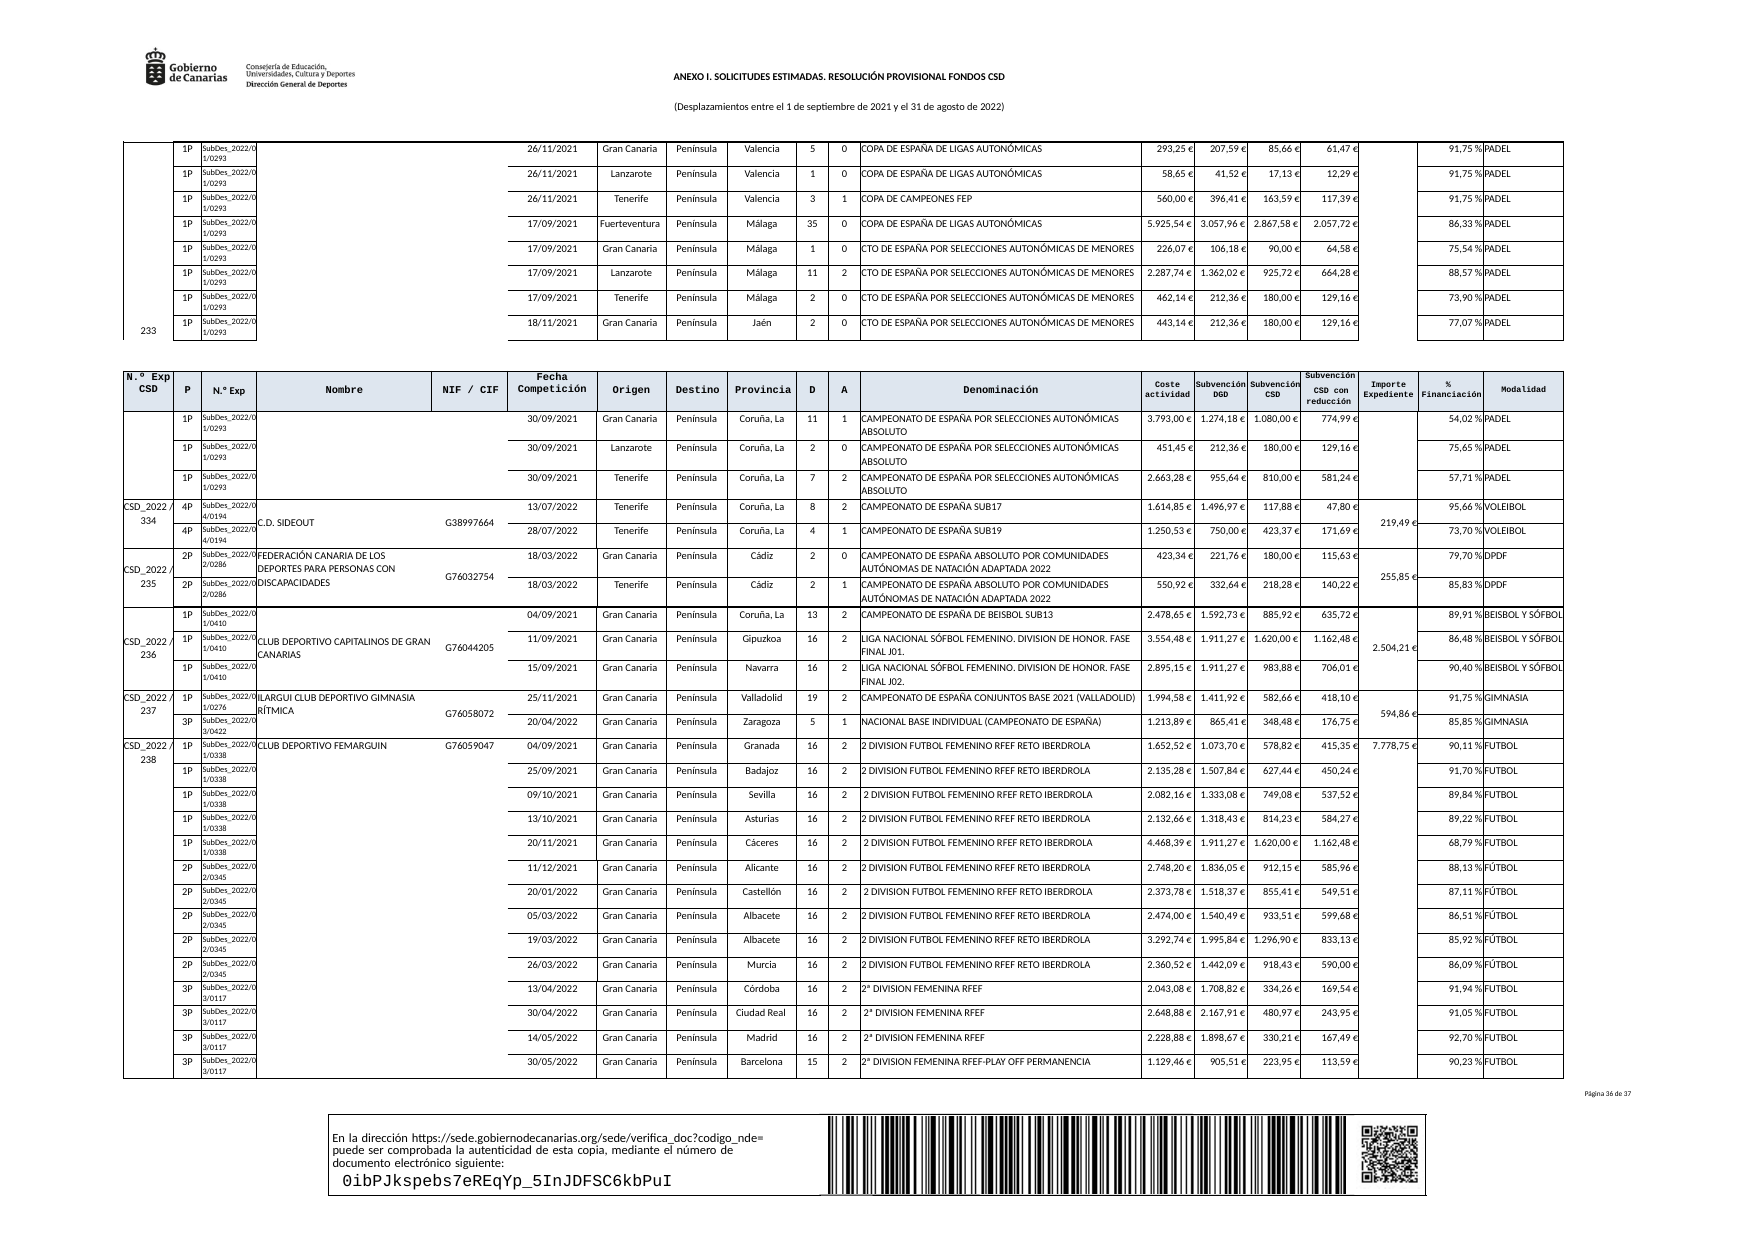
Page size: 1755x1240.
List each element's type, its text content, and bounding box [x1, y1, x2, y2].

table_cell 293,25 € [1142, 143, 1194, 166]
table_cell 86,09 % [1418, 958, 1483, 981]
table_cell CAMPEONATO DE ESPAÑA POR SELECCIONES AUTONÓMICAS ABSOLUTO [861, 471, 1141, 499]
table_cell 0 [829, 441, 860, 469]
table_cell 180,00 € [1248, 316, 1300, 340]
table_cell Málaga [728, 291, 796, 315]
table_cell ILARGUI CLUB DEPORTIVO GIMNASIA RÍTMICA [257, 691, 432, 738]
table_cell Gran Canaria [597, 691, 666, 714]
table_cell 1P [174, 242, 201, 265]
table_cell 30/09/2021 [508, 412, 596, 440]
table_cell 2.663,28 € [1142, 471, 1194, 499]
table_cell 212,36 € [1195, 291, 1247, 315]
table_cell CTO DE ESPAÑA POR SELECCIONES AUTONÓMICAS DE MENORES [861, 266, 1141, 290]
table_cell 1.162,48 € [1301, 836, 1358, 859]
table_cell 550,92 € [1142, 578, 1194, 606]
table_header Denominación [861, 372, 1141, 411]
table_cell 2 [829, 788, 860, 811]
table_cell 90,40 % [1418, 661, 1483, 690]
table_cell 590,00 € [1301, 958, 1358, 981]
table_cell 30/05/2022 [508, 1055, 596, 1078]
table_cell Península [667, 242, 727, 265]
table_cell 86,51 % [1418, 909, 1483, 932]
table_cell FUTBOL [1484, 982, 1563, 1005]
table_cell 2 [797, 578, 828, 606]
table_cell Gran Canaria [598, 885, 666, 908]
table_cell 1.507,84 € [1195, 764, 1247, 787]
table_cell 129,16 € [1301, 441, 1358, 469]
table_cell 89,91 % [1418, 608, 1483, 631]
table_cell G76032754 [432, 549, 507, 606]
table_cell SubDes_2022/0 1/0293 [202, 242, 256, 265]
table_cell 594,86 € [1359, 691, 1417, 738]
table_cell [124, 412, 173, 499]
table_cell 26/03/2022 [508, 958, 597, 981]
table_header D [797, 372, 828, 411]
table_cell Lanzarote [598, 167, 666, 191]
table_cell SubDes_2022/0 3/0422 [202, 715, 256, 738]
table_cell 5.925,54 € [1142, 217, 1194, 241]
table_cell 92,70 % [1418, 1031, 1483, 1054]
table_cell 28/07/2022 [508, 524, 596, 547]
table_cell SubDes_2022/0 1/0410 [202, 661, 256, 690]
table_cell PADEL [1484, 143, 1563, 166]
table_cell 2 [829, 739, 860, 762]
table_cell 814,23 € [1248, 812, 1300, 835]
table_cell 2.474,00 € [1142, 909, 1194, 932]
table_cell SubDes_2022/0 1/0410 [202, 632, 256, 660]
table_cell 16 [797, 739, 828, 762]
table_cell 423,34 € [1142, 549, 1194, 577]
table_cell PADEL [1484, 192, 1563, 216]
table_cell Península [667, 167, 727, 191]
table_cell 207,59 € [1195, 143, 1247, 166]
table_cell 35 [797, 217, 828, 241]
table_cell 17/09/2021 [508, 242, 597, 265]
table_cell Península [667, 691, 727, 714]
table_cell 90,23 % [1418, 1055, 1483, 1078]
table_cell 11/12/2021 [508, 861, 597, 884]
table_cell 1.129,46 € [1142, 1055, 1194, 1078]
table_cell Península [667, 192, 727, 216]
table_cell 18/03/2022 [508, 549, 597, 577]
table_cell 115,63 € [1301, 549, 1358, 577]
table_cell SubDes_2022/0 1/0293 [202, 316, 256, 340]
table_cell 89,22 % [1418, 812, 1483, 835]
table_cell 1.496,97 € [1195, 500, 1247, 523]
table_cell 2 [829, 661, 860, 690]
table_cell PADEL [1484, 441, 1563, 469]
table_cell 169,54 € [1301, 982, 1358, 1005]
table_cell 1P [174, 836, 201, 859]
table_cell 1P [174, 812, 201, 835]
table_cell 1P [174, 764, 201, 787]
table_cell CAMPEONATO DE ESPAÑA SUB17 [861, 500, 1141, 523]
table_cell 2 DIVISION FUTBOL FEMENINO RFEF RETO IBERDROLA [861, 861, 1141, 884]
table_cell 19 [797, 691, 828, 714]
table_cell 5 [797, 715, 828, 738]
table_cell 90,00 € [1248, 242, 1300, 265]
table_cell 2 DIVISION FUTBOL FEMENINO RFEF RETO IBERDROLA [861, 812, 1141, 835]
table_cell 26/11/2021 [508, 143, 597, 166]
table_cell 3.793,00 € [1142, 412, 1194, 440]
table_cell CSD_2022 /237 [124, 691, 173, 738]
table_cell CSD_2022 /236 [124, 608, 173, 690]
table_cell VOLEIBOL [1484, 524, 1563, 547]
table_cell Península [667, 441, 727, 469]
table_cell NACIONAL BASE INDIVIDUAL (CAMPEONATO DE ESPAÑA) [861, 715, 1141, 738]
table_cell 04/09/2021 [508, 608, 596, 631]
table_cell Badajoz [728, 764, 796, 787]
table_cell 2 DIVISION FUTBOL FEMENINO RFEF RETO IBERDROLA [861, 788, 1141, 811]
table_cell 3.292,74 € [1142, 934, 1194, 957]
table_cell 5 [797, 143, 828, 166]
table_cell 25/09/2021 [508, 764, 596, 787]
table_cell 1.911,27 € [1195, 661, 1247, 690]
table_cell 480,97 € [1248, 1006, 1300, 1029]
table_cell 41,52 € [1195, 167, 1247, 191]
table_cell 176,75 € [1301, 715, 1358, 738]
table_cell 1P [174, 441, 201, 469]
table_cell 451,45 € [1142, 441, 1194, 469]
table_cell [1359, 412, 1417, 499]
table_cell 91,75 % [1418, 192, 1483, 216]
table_cell 15 [797, 1055, 828, 1078]
table_cell SubDes_2022/0 2/0286 [202, 549, 256, 577]
table_cell 30/04/2022 [508, 1006, 596, 1029]
table_cell 05/03/2022 [508, 909, 597, 932]
table_cell SubDes_2022/0 4/0194 [202, 500, 256, 523]
table_cell Península [667, 958, 727, 981]
table_cell COPA DE ESPAÑA DE LIGAS AUTONÓMICAS [861, 143, 1141, 166]
table_cell 2.043,08 € [1142, 982, 1194, 1005]
table_cell Península [667, 739, 727, 762]
table_cell 1.614,85 € [1142, 500, 1194, 523]
table_cell 1.250,53 € [1142, 524, 1194, 547]
table_cell 73,70 % [1418, 524, 1483, 547]
table_header Nombre [257, 372, 431, 411]
table_cell 1.592,73 € [1195, 608, 1247, 631]
table_cell SubDes_2022/0 1/0338 [202, 812, 256, 835]
table_cell SubDes_2022/0 2/0345 [202, 885, 256, 908]
table_cell SubDes_2022/0 1/0293 [202, 291, 256, 315]
table_cell 85,92 % [1418, 934, 1483, 957]
table_cell PADEL [1484, 266, 1563, 290]
table_cell 16 [797, 958, 828, 981]
table_cell 4P [174, 500, 201, 523]
table_cell 8 [797, 500, 828, 523]
table_cell FÚTBOL [1484, 909, 1563, 932]
table_cell 17/09/2021 [508, 217, 597, 241]
table_cell Coruña, La [728, 441, 796, 469]
table_cell Península [667, 715, 727, 738]
table_cell 13/07/2022 [508, 500, 596, 523]
table_cell 90,11 % [1418, 739, 1483, 762]
table_cell Albacete [728, 934, 796, 957]
table_cell Península [667, 632, 727, 660]
table_cell 16 [797, 934, 828, 957]
table_cell 443,14 € [1142, 316, 1194, 340]
table_cell 85,66 € [1248, 143, 1300, 166]
table_cell Península [667, 578, 727, 606]
table_cell [257, 412, 432, 499]
table_cell G76058072 [432, 691, 507, 738]
table_cell 73,90 % [1418, 291, 1483, 315]
table_cell Cáceres [728, 836, 796, 859]
table_cell 13/04/2022 [508, 982, 596, 1005]
table_cell Albacete [728, 909, 796, 932]
table_cell Barcelona [728, 1055, 796, 1078]
table_cell 117,88 € [1248, 500, 1300, 523]
table_cell CAMPEONATO DE ESPAÑA ABSOLUTO POR COMUNIDADES AUTÓNOMAS DE NATACIÓN ADAPTADA 2022 [861, 549, 1141, 577]
table_cell 3.554,48 € [1142, 632, 1194, 660]
table_header NIF / CIF [432, 372, 507, 411]
table_cell 925,72 € [1248, 266, 1300, 290]
table_header A [829, 372, 860, 411]
table_cell Gran Canaria [598, 958, 666, 981]
table_cell PADEL [1484, 242, 1563, 265]
table_cell 2P [174, 909, 201, 932]
table_cell Gran Canaria [598, 143, 666, 166]
table_cell 7 [797, 471, 828, 499]
table_cell 16 [797, 788, 828, 811]
table_cell Península [667, 982, 727, 1005]
table_cell 1.162,48 € [1301, 632, 1358, 660]
table_cell 330,21 € [1248, 1031, 1300, 1054]
table_cell 88,13 % [1418, 861, 1483, 884]
table_cell 2 DIVISION FUTBOL FEMENINO RFEF RETO IBERDROLA [861, 958, 1141, 981]
table_cell 16 [797, 1006, 828, 1029]
table_cell 581,24 € [1301, 471, 1358, 499]
table_cell 91,94 % [1418, 982, 1483, 1005]
table_cell Tenerife [597, 471, 666, 499]
table_cell Valencia [728, 143, 796, 166]
table_cell 223,95 € [1248, 1055, 1300, 1078]
table_cell Fuerteventura [598, 217, 666, 241]
table_cell 88,57 % [1418, 266, 1483, 290]
table_cell 560,00 € [1142, 192, 1194, 216]
table_cell Coruña, La [728, 608, 796, 631]
table_cell 549,51 € [1301, 885, 1358, 908]
table_cell SubDes_2022/0 1/0293 [202, 441, 256, 469]
table_cell 1.411,92 € [1195, 691, 1247, 714]
table_cell 11 [797, 412, 828, 440]
table_cell BEISBOL Y SÓFBOL [1484, 661, 1563, 690]
table_cell 17/09/2021 [508, 291, 597, 315]
table_cell 2ª DIVISION FEMENINA RFEF [861, 1031, 1141, 1054]
table_cell 2.867,58 € [1248, 217, 1300, 241]
table_cell 4.468,39 € [1142, 836, 1194, 859]
table_cell 3 [797, 192, 828, 216]
table_cell 3P [174, 1055, 201, 1078]
table_cell 2 [829, 266, 860, 290]
table_cell 2 [829, 812, 860, 835]
table_cell 16 [797, 764, 828, 787]
table_cell LIGA NACIONAL SÓFBOL FEMENINO. DIVISION DE HONOR. FASE FINAL J02. [861, 661, 1141, 690]
table_cell 2 [829, 885, 860, 908]
table_cell 226,07 € [1142, 242, 1194, 265]
table_cell 7.778,75 € [1359, 739, 1417, 1078]
table_cell Gran Canaria [597, 739, 666, 762]
table_cell 26/11/2021 [508, 167, 597, 191]
table_cell DPDF [1484, 549, 1563, 577]
table_cell Gran Canaria [597, 661, 666, 690]
table_cell 2ª DIVISION FEMENINA RFEF [861, 1006, 1141, 1029]
table_cell 582,66 € [1248, 691, 1300, 714]
table_cell Tenerife [597, 500, 666, 523]
table_cell 1P [174, 266, 201, 290]
table_cell 2P [174, 861, 201, 884]
table_cell SubDes_2022/0 2/0345 [202, 909, 256, 932]
table_cell SubDes_2022/0 1/0293 [202, 143, 256, 166]
table_cell Península [667, 500, 727, 523]
table_cell 2.167,91 € [1195, 1006, 1247, 1029]
table_cell 233 [124, 143, 173, 340]
table_cell Península [667, 412, 727, 440]
table_cell 2ª DIVISION FEMENINA RFEF [861, 982, 1141, 1005]
table_cell FUTBOL [1484, 788, 1563, 811]
table_cell 30/09/2021 [508, 441, 596, 469]
table_cell Castellón [728, 885, 796, 908]
table_cell 1.652,52 € [1142, 739, 1194, 762]
table_cell 1P [174, 143, 201, 166]
table_header Fecha Competición [508, 372, 597, 411]
table_cell 04/09/2021 [508, 739, 596, 762]
table_cell 85,83 % [1418, 578, 1483, 606]
table_cell 2.057,72 € [1301, 217, 1358, 241]
table_cell G76059047 [432, 739, 507, 1078]
table_cell 106,18 € [1195, 242, 1247, 265]
table_cell 91,05 % [1418, 1006, 1483, 1029]
table_cell 14/05/2022 [508, 1031, 596, 1054]
table_cell Madrid [728, 1031, 796, 1054]
table_cell Península [667, 788, 727, 811]
table_cell SubDes_2022/0 1/0338 [202, 764, 256, 787]
table_cell 749,08 € [1248, 788, 1300, 811]
table_cell 1P [174, 412, 201, 440]
table_cell CAMPEONATO DE ESPAÑA CONJUNTOS BASE 2021 (VALLADOLID) [861, 691, 1141, 714]
table_cell 1 [797, 242, 828, 265]
table_cell SubDes_2022/0 3/0117 [202, 1031, 256, 1054]
table_cell FÚTBOL [1484, 958, 1563, 981]
table_cell 171,69 € [1301, 524, 1358, 547]
table_cell DPDF [1484, 578, 1563, 606]
table_cell 1P [174, 632, 201, 660]
table_cell Gran Canaria [597, 1055, 666, 1078]
table_cell Tenerife [598, 192, 666, 216]
table_cell 1.620,00 € [1248, 836, 1300, 859]
table_cell GIMNASIA [1484, 691, 1563, 714]
table_header Origen [598, 372, 666, 411]
table_cell 2 [797, 291, 828, 315]
table_cell 91,70 % [1418, 764, 1483, 787]
table_cell 1P [174, 316, 201, 340]
table_cell 0 [829, 167, 860, 191]
table_cell 2ª DIVISION FEMENINA RFEF-PLAY OFF PERMANENCIA [861, 1055, 1141, 1078]
table_header N.º Exp CSD [124, 372, 173, 411]
table_cell Península [667, 934, 727, 957]
table_cell PADEL [1484, 167, 1563, 191]
table_cell 26/11/2021 [508, 192, 597, 216]
table_cell 16 [797, 861, 828, 884]
table_cell 912,15 € [1248, 861, 1300, 884]
table_cell Península [667, 316, 727, 340]
table_cell 1P [174, 192, 201, 216]
table_cell 2 DIVISION FUTBOL FEMENINO RFEF RETO IBERDROLA [861, 836, 1141, 859]
table_cell 2 [829, 764, 860, 787]
table_cell 3P [174, 715, 201, 738]
table_header Modalidad [1484, 372, 1563, 411]
table_cell 09/10/2021 [508, 788, 596, 811]
table_cell 20/11/2021 [508, 836, 596, 859]
table_cell 16 [797, 982, 828, 1005]
table_cell 79,70 % [1418, 549, 1483, 577]
table_cell Gran Canaria [597, 788, 666, 811]
table_cell 20/01/2022 [508, 885, 597, 908]
table_cell 13 [797, 608, 828, 631]
table_cell 585,96 € [1301, 861, 1358, 884]
table_cell 18/03/2022 [508, 578, 597, 606]
table_cell 91,75 % [1418, 691, 1483, 714]
table_cell 955,64 € [1195, 471, 1247, 499]
table_cell FEDERACIÓN CANARIA DE LOS DEPORTES PARA PERSONAS CON DISCAPACIDADES [257, 549, 432, 606]
table_cell 163,59 € [1248, 192, 1300, 216]
table_cell SubDes_2022/0 1/0410 [202, 608, 256, 631]
table_cell Jaén [728, 316, 796, 340]
table_cell Península [667, 549, 727, 577]
table_cell [257, 143, 432, 340]
table_cell 15/09/2021 [508, 661, 596, 690]
table_cell 584,27 € [1301, 812, 1358, 835]
table_cell 19/03/2022 [508, 934, 597, 957]
table_cell SubDes_2022/0 1/0276 [202, 691, 256, 714]
table_cell Gran Canaria [597, 836, 666, 859]
table_cell 1.296,90 € [1248, 934, 1300, 957]
table_cell 2.135,28 € [1142, 764, 1194, 787]
table_cell 332,64 € [1195, 578, 1247, 606]
table_cell 855,41 € [1248, 885, 1300, 908]
table_cell Península [667, 291, 727, 315]
table_cell 865,41 € [1195, 715, 1247, 738]
table_cell 833,13 € [1301, 934, 1358, 957]
table_cell 1.708,82 € [1195, 982, 1247, 1005]
table_cell Gran Canaria [597, 412, 666, 440]
table_cell 1.073,70 € [1195, 739, 1247, 762]
table_cell 933,51 € [1248, 909, 1300, 932]
table_cell 706,01 € [1301, 661, 1358, 690]
table_cell 16 [797, 836, 828, 859]
table_cell Sevilla [728, 788, 796, 811]
table_cell Cádiz [728, 549, 796, 577]
table_cell 2 [829, 471, 860, 499]
table_cell 212,36 € [1195, 316, 1247, 340]
table_cell Zaragoza [728, 715, 796, 738]
table_cell 86,33 % [1418, 217, 1483, 241]
table_cell 2 DIVISION FUTBOL FEMENINO RFEF RETO IBERDROLA [861, 909, 1141, 932]
table_cell Península [667, 885, 727, 908]
table_cell 16 [797, 1031, 828, 1054]
table_cell FUTBOL [1484, 836, 1563, 859]
table_cell 91,75 % [1418, 167, 1483, 191]
table_cell 2 [829, 1031, 860, 1054]
table_cell 2 [829, 691, 860, 714]
table_cell 1 [829, 192, 860, 216]
table_cell 3P [174, 1006, 201, 1029]
table_cell PADEL [1484, 217, 1563, 241]
table_cell SubDes_2022/0 1/0293 [202, 266, 256, 290]
table_cell 2 DIVISION FUTBOL FEMENINO RFEF RETO IBERDROLA [861, 934, 1141, 957]
table_cell 2 [829, 1006, 860, 1029]
table_cell Gran Canaria [598, 861, 666, 884]
table_cell FUTBOL [1484, 812, 1563, 835]
table_cell CAMPEONATO DE ESPAÑA SUB19 [861, 524, 1141, 547]
table_cell 47,80 € [1301, 500, 1358, 523]
table_cell 983,88 € [1248, 661, 1300, 690]
table_cell 180,00 € [1248, 441, 1300, 469]
table_cell PADEL [1484, 316, 1563, 340]
table_cell Asturias [728, 812, 796, 835]
table_cell 1.911,27 € [1195, 836, 1247, 859]
table_cell 885,92 € [1248, 608, 1300, 631]
table_cell 16 [797, 812, 828, 835]
table_cell Península [667, 608, 727, 631]
table_cell 599,68 € [1301, 909, 1358, 932]
table_cell 578,82 € [1248, 739, 1300, 762]
table_cell 11 [797, 266, 828, 290]
table_cell Coruña, La [728, 500, 796, 523]
table_cell 91,75 % [1418, 143, 1483, 166]
table_cell Lanzarote [598, 266, 666, 290]
table_cell 16 [797, 885, 828, 908]
table_cell CLUB DEPORTIVO CAPITALINOS DE GRAN CANARIAS [257, 608, 432, 690]
table_cell Península [667, 812, 727, 835]
table_cell 2 [829, 861, 860, 884]
table_cell 635,72 € [1301, 608, 1358, 631]
table_cell 1P [174, 661, 201, 690]
table_cell 0 [829, 291, 860, 315]
table_cell SubDes_2022/0 1/0293 [202, 217, 256, 241]
table_cell Península [667, 909, 727, 932]
table_cell 16 [797, 661, 828, 690]
table_cell Lanzarote [597, 441, 666, 469]
table_cell 0 [829, 242, 860, 265]
table_cell Málaga [728, 217, 796, 241]
table_cell 1P [174, 691, 201, 714]
table_cell SubDes_2022/0 3/0117 [202, 1006, 256, 1029]
table_cell CAMPEONATO DE ESPAÑA POR SELECCIONES AUTONÓMICAS ABSOLUTO [861, 441, 1141, 469]
table_cell SubDes_2022/0 2/0345 [202, 958, 256, 981]
table_cell 2 [797, 316, 828, 340]
table_cell 2 [829, 632, 860, 660]
table_cell 2 DIVISION FUTBOL FEMENINO RFEF RETO IBERDROLA [861, 885, 1141, 908]
table_cell 2 DIVISION FUTBOL FEMENINO RFEF RETO IBERDROLA [861, 739, 1141, 762]
table_cell FUTBOL [1484, 739, 1563, 762]
table_cell CAMPEONATO DE ESPAÑA ABSOLUTO POR COMUNIDADES AUTÓNOMAS DE NATACIÓN ADAPTADA 2022 [861, 578, 1141, 606]
table_cell 85,85 % [1418, 715, 1483, 738]
table_cell Península [667, 143, 727, 166]
table_header P [174, 372, 201, 411]
table_cell 17/09/2021 [508, 266, 597, 290]
table_cell 1 [829, 524, 860, 547]
table_cell Cádiz [728, 578, 796, 606]
table_cell FUTBOL [1484, 764, 1563, 787]
table_cell 3P [174, 1031, 201, 1054]
table_cell 2 [797, 441, 828, 469]
table_cell Coruña, La [728, 524, 796, 547]
table_cell 2P [174, 934, 201, 957]
table_cell Navarra [728, 661, 796, 690]
table_cell Tenerife [598, 578, 666, 606]
table_cell 25/11/2021 [508, 691, 596, 714]
table_cell PADEL [1484, 291, 1563, 315]
table_cell 1P [174, 167, 201, 191]
table_cell 1P [174, 739, 201, 762]
table_cell Gran Canaria [598, 316, 666, 340]
table_cell 4P [174, 524, 201, 547]
table_cell 87,11 % [1418, 885, 1483, 908]
table_cell 2P [174, 578, 201, 606]
table_header Importe Expediente [1359, 372, 1418, 411]
table_cell Valencia [728, 192, 796, 216]
table_header Coste actividad [1142, 372, 1194, 411]
table_cell Península [667, 266, 727, 290]
table_cell 1.518,37 € [1195, 885, 1247, 908]
table_cell 450,24 € [1301, 764, 1358, 787]
table_cell 348,48 € [1248, 715, 1300, 738]
table_cell 2.082,16 € [1142, 788, 1194, 811]
table_cell SubDes_2022/0 1/0293 [202, 412, 256, 440]
table_cell 1 [829, 578, 860, 606]
table_cell 1P [174, 788, 201, 811]
table_cell 462,14 € [1142, 291, 1194, 315]
table_cell SubDes_2022/0 1/0293 [202, 167, 256, 191]
table_cell SubDes_2022/0 2/0345 [202, 934, 256, 957]
table_cell BEISBOL Y SÓFBOL [1484, 632, 1563, 660]
table_cell Gran Canaria [597, 632, 666, 660]
table_cell FUTBOL [1484, 1006, 1563, 1029]
table_cell 2 DIVISION FUTBOL FEMENINO RFEF RETO IBERDROLA [861, 764, 1141, 787]
table_cell 2.228,88 € [1142, 1031, 1194, 1054]
table_cell CSD_2022 /238 [124, 739, 173, 1078]
table_cell 1 [829, 715, 860, 738]
table_cell 2.478,65 € [1142, 608, 1194, 631]
table_cell PADEL [1484, 412, 1563, 440]
table_cell 774,99 € [1301, 412, 1358, 440]
table_cell SubDes_2022/0 2/0286 [202, 578, 256, 606]
table_cell 117,39 € [1301, 192, 1358, 216]
table_header N.º Exp [202, 372, 256, 411]
table_cell 2 [829, 836, 860, 859]
table_cell 1.995,84 € [1195, 934, 1247, 957]
table_cell FÚTBOL [1484, 885, 1563, 908]
table_cell Valencia [728, 167, 796, 191]
table_cell Península [667, 1055, 727, 1078]
table_cell 54,02 % [1418, 412, 1483, 440]
table_cell 1.442,09 € [1195, 958, 1247, 981]
table_header Subvención CSD [1248, 372, 1300, 411]
table_cell 2P [174, 958, 201, 981]
table_cell 1.898,67 € [1195, 1031, 1247, 1054]
table_cell Gran Canaria [597, 812, 666, 835]
table_cell 1.994,58 € [1142, 691, 1194, 714]
table_cell 0 [829, 143, 860, 166]
table_cell FUTBOL [1484, 1055, 1563, 1078]
table_cell Gran Canaria [597, 1006, 666, 1029]
table_cell PADEL [1484, 471, 1563, 499]
table_cell CSD_2022 /334 [124, 500, 173, 547]
table_header Subvención DGD [1195, 372, 1247, 411]
table_cell Málaga [728, 242, 796, 265]
table_cell G76044205 [432, 608, 507, 690]
table_cell CAMPEONATO DE ESPAÑA POR SELECCIONES AUTONÓMICAS ABSOLUTO [861, 412, 1141, 440]
table_cell Valladolid [728, 691, 796, 714]
table_cell 2 [797, 549, 828, 577]
table_cell CTO DE ESPAÑA POR SELECCIONES AUTONÓMICAS DE MENORES [861, 291, 1141, 315]
table_cell FÚTBOL [1484, 861, 1563, 884]
table_cell COPA DE CAMPEONES FEP [861, 192, 1141, 216]
table_cell 16 [797, 909, 828, 932]
table_cell 1.362,02 € [1195, 266, 1247, 290]
table_cell 12,29 € [1301, 167, 1358, 191]
table_cell 1P [174, 608, 201, 631]
table_cell 219,49 € [1359, 500, 1417, 547]
table_cell 13/10/2021 [508, 812, 596, 835]
table_cell 75,54 % [1418, 242, 1483, 265]
table_cell VOLEIBOL [1484, 500, 1563, 523]
table_cell SubDes_2022/0 1/0338 [202, 739, 256, 762]
table_cell SubDes_2022/0 3/0117 [202, 1055, 256, 1078]
table_cell 664,28 € [1301, 266, 1358, 290]
table_cell 3.057,96 € [1195, 217, 1247, 241]
table_cell 2P [174, 549, 201, 577]
table_cell SubDes_2022/0 4/0194 [202, 524, 256, 547]
table_cell Península [667, 764, 727, 787]
table_cell Gran Canaria [598, 549, 666, 577]
table_cell Gipuzkoa [728, 632, 796, 660]
table_cell Coruña, La [728, 412, 796, 440]
table_cell Península [667, 1031, 727, 1054]
table_cell Coruña, La [728, 471, 796, 499]
table_cell 2.504,21 € [1359, 608, 1417, 690]
table_cell 86,48 % [1418, 632, 1483, 660]
table_cell 1.213,89 € [1142, 715, 1194, 738]
table_cell 75,65 % [1418, 441, 1483, 469]
table_cell 0 [829, 217, 860, 241]
table_cell 212,36 € [1195, 441, 1247, 469]
table_cell 2.132,66 € [1142, 812, 1194, 835]
table_cell 1.274,18 € [1195, 412, 1247, 440]
table_cell Murcia [728, 958, 796, 981]
table_cell 918,43 € [1248, 958, 1300, 981]
table_cell 30/09/2021 [508, 471, 596, 499]
table_cell 423,37 € [1248, 524, 1300, 547]
table_cell 1.333,08 € [1195, 788, 1247, 811]
table_cell 221,76 € [1195, 549, 1247, 577]
table_cell SubDes_2022/0 1/0293 [202, 192, 256, 216]
table_cell Gran Canaria [598, 242, 666, 265]
table_cell 129,16 € [1301, 291, 1358, 315]
table_cell 89,84 % [1418, 788, 1483, 811]
table_cell 2 [829, 934, 860, 957]
table_cell Península [667, 1006, 727, 1029]
table_cell 2.287,74 € [1142, 266, 1194, 290]
table_cell 95,66 % [1418, 500, 1483, 523]
table_cell CLUB DEPORTIVO FEMARGUIN [257, 739, 432, 1078]
table_cell 0 [829, 316, 860, 340]
table_cell 1 [829, 412, 860, 440]
table_cell 2 [829, 500, 860, 523]
table_cell 1P [174, 217, 201, 241]
table_cell 2.360,52 € [1142, 958, 1194, 981]
table_cell Gran Canaria [598, 934, 666, 957]
table_cell 77,07 % [1418, 316, 1483, 340]
table_cell 167,49 € [1301, 1031, 1358, 1054]
table_header Provincia [728, 372, 796, 411]
table_cell Granada [728, 739, 796, 762]
table_cell 2.748,20 € [1142, 861, 1194, 884]
table_cell 2 [829, 982, 860, 1005]
table_cell 57,71 % [1418, 471, 1483, 499]
table_cell 2 [829, 909, 860, 932]
table_cell Península [667, 861, 727, 884]
table_cell 2 [829, 1055, 860, 1078]
table_cell Ciudad Real [728, 1006, 796, 1029]
table_cell Málaga [728, 266, 796, 290]
table_cell 750,00 € [1195, 524, 1247, 547]
table_cell [432, 412, 507, 499]
table_cell C.D. SIDEOUT [257, 500, 432, 547]
table_cell 2.895,15 € [1142, 661, 1194, 690]
table_cell Alicante [728, 861, 796, 884]
table_cell 64,58 € [1301, 242, 1358, 265]
table_cell 18/11/2021 [508, 316, 597, 340]
table_cell CTO DE ESPAÑA POR SELECCIONES AUTONÓMICAS DE MENORES [861, 242, 1141, 265]
table_cell Gran Canaria [597, 982, 666, 1005]
table_cell 627,44 € [1248, 764, 1300, 787]
table_cell 218,28 € [1248, 578, 1300, 606]
table_cell 129,16 € [1301, 316, 1358, 340]
table_cell COPA DE ESPAÑA DE LIGAS AUTONÓMICAS [861, 167, 1141, 191]
table_cell 255,85 € [1359, 549, 1417, 606]
table_cell FUTBOL [1484, 1031, 1563, 1054]
table_cell [432, 143, 507, 340]
table_cell FÚTBOL [1484, 934, 1563, 957]
table_cell 415,35 € [1301, 739, 1358, 762]
table_cell 1.318,43 € [1195, 812, 1247, 835]
table_cell 396,41 € [1195, 192, 1247, 216]
table_cell 2.373,78 € [1142, 885, 1194, 908]
table_cell 2 [829, 958, 860, 981]
table_cell LIGA NACIONAL SÓFBOL FEMENINO. DIVISION DE HONOR. FASE FINAL J01. [861, 632, 1141, 660]
table_cell Península [667, 217, 727, 241]
table_header % Financiación [1419, 372, 1483, 411]
table_cell Península [667, 471, 727, 499]
table_cell SubDes_2022/0 2/0345 [202, 861, 256, 884]
table_cell Gran Canaria [597, 715, 666, 738]
table_cell 11/09/2021 [508, 632, 596, 660]
table_cell 334,26 € [1248, 982, 1300, 1005]
table_cell Tenerife [598, 291, 666, 315]
table_cell Península [667, 661, 727, 690]
table_cell 2P [174, 885, 201, 908]
table_cell 537,52 € [1301, 788, 1358, 811]
table_cell 1.836,05 € [1195, 861, 1247, 884]
table_cell CSD_2022 /235 [124, 549, 173, 606]
table_cell 2.648,88 € [1142, 1006, 1194, 1029]
table_cell SubDes_2022/0 1/0293 [202, 471, 256, 499]
table_cell 0 [829, 549, 860, 577]
table_cell 68,79 % [1418, 836, 1483, 859]
table_cell 905,51 € [1195, 1055, 1247, 1078]
table_cell 243,95 € [1301, 1006, 1358, 1029]
table_cell 1P [174, 471, 201, 499]
table_cell [1359, 143, 1417, 340]
table_cell 180,00 € [1248, 549, 1300, 577]
table_cell BEISBOL Y SÓFBOL [1484, 608, 1563, 631]
table_cell CTO DE ESPAÑA POR SELECCIONES AUTONÓMICAS DE MENORES [861, 316, 1141, 340]
table_cell COPA DE ESPAÑA DE LIGAS AUTONÓMICAS [861, 217, 1141, 241]
table_cell Península [667, 836, 727, 859]
table_cell 2 [829, 608, 860, 631]
table_cell 418,10 € [1301, 691, 1358, 714]
table_cell 113,59 € [1301, 1055, 1358, 1078]
table_cell Gran Canaria [598, 909, 666, 932]
table_cell 16 [797, 632, 828, 660]
table_cell 1.540,49 € [1195, 909, 1247, 932]
table_cell 61,47 € [1301, 143, 1358, 166]
table_cell Gran Canaria [597, 1031, 666, 1054]
table_cell Tenerife [597, 524, 666, 547]
table_cell Gran Canaria [597, 764, 666, 787]
table_header Destino [667, 372, 727, 411]
table_cell GIMNASIA [1484, 715, 1563, 738]
table_cell Córdoba [728, 982, 796, 1005]
table_cell SubDes_2022/0 3/0117 [202, 982, 256, 1005]
table_cell SubDes_2022/0 1/0338 [202, 836, 256, 859]
table_cell 3P [174, 982, 201, 1005]
table_cell 20/04/2022 [508, 715, 596, 738]
table_cell 4 [797, 524, 828, 547]
table_cell 810,00 € [1248, 471, 1300, 499]
table_cell 1 [797, 167, 828, 191]
table_cell 140,22 € [1301, 578, 1358, 606]
table_cell Península [667, 524, 727, 547]
table_cell Gran Canaria [597, 608, 666, 631]
table_cell 1P [174, 291, 201, 315]
table_cell CAMPEONATO DE ESPAÑA DE BEISBOL SUB13 [861, 608, 1141, 631]
table_cell SubDes_2022/0 1/0338 [202, 788, 256, 811]
table_cell 180,00 € [1248, 291, 1300, 315]
table_cell 1.911,27 € [1195, 632, 1247, 660]
table_cell 58,65 € [1142, 167, 1194, 191]
table_cell G38997664 [432, 500, 507, 547]
table_header Subvención CSD con reducción [1301, 372, 1358, 411]
table_cell 1.620,00 € [1248, 632, 1300, 660]
table_cell 17,13 € [1248, 167, 1300, 191]
table_cell 1.080,00 € [1248, 412, 1300, 440]
